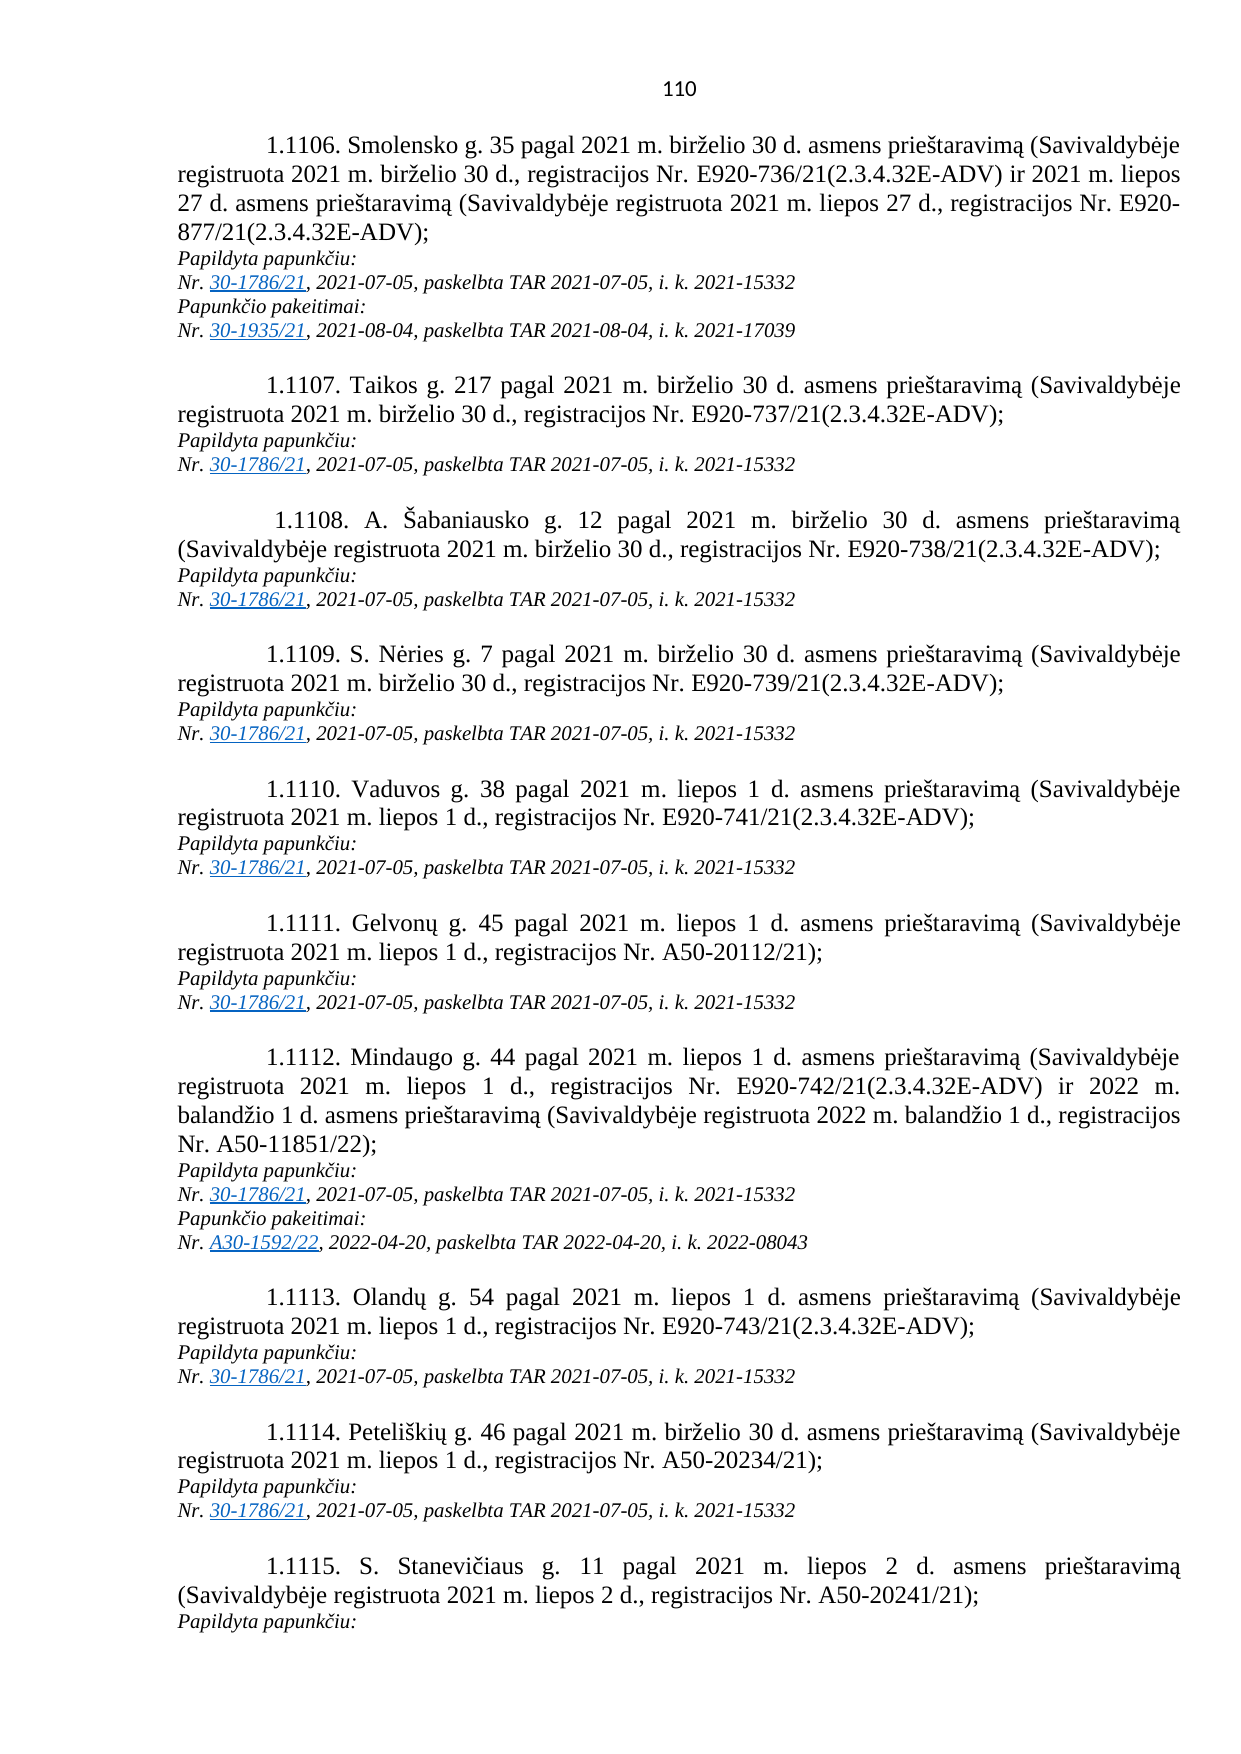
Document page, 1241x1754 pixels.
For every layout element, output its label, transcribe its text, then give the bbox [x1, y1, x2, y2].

text Papildyta papunkčiu: [177, 428, 1181, 452]
text Nr. 30-1786/21, 2021-07-05, paskelbta TAR 2021-07-05, i. k. 2021-15332 [177, 1364, 1181, 1388]
text Nr. 30-1786/21, 2021-07-05, paskelbta TAR 2021-07-05, i. k. 2021-15332 [177, 587, 1181, 611]
text Nr. 30-1786/21, 2021-07-05, paskelbta TAR 2021-07-05, i. k. 2021-15332 [177, 855, 1181, 879]
text 1.1109. S. Nėries g. 7 pagal 2021 m. birželio 30 d. asmens prieštaravimą (Savivaldybėje registruota 2021 m. birželio 30 d., registracijos Nr. E920-739/21(2.3.4.32E-ADV); [177, 639, 1181, 697]
text Nr. 30-1786/21, 2021-07-05, paskelbta TAR 2021-07-05, i. k. 2021-15332 [177, 1498, 1181, 1522]
text Papildyta papunkčiu: [177, 1609, 1181, 1633]
text Nr. 30-1935/21, 2021-08-04, paskelbta TAR 2021-08-04, i. k. 2021-17039 [177, 318, 1181, 342]
text Papildyta papunkčiu: [177, 562, 1181, 587]
text 1.1110. Vaduvos g. 38 pagal 2021 m. liepos 1 d. asmens prieštaravimą (Savivaldybėje registruota 2021 m. liepos 1 d., registracijos Nr. E920-741/21(2.3.4.32E-ADV); [177, 774, 1181, 831]
text Papildyta papunkčiu: [177, 1340, 1181, 1364]
text 1.1107. Taikos g. 217 pagal 2021 m. birželio 30 d. asmens prieštaravimą (Savivaldybėje registruota 2021 m. birželio 30 d., registracijos Nr. E920-737/21(2.3.4.32E-ADV); [177, 371, 1181, 428]
text Nr. 30-1786/21, 2021-07-05, paskelbta TAR 2021-07-05, i. k. 2021-15332 [177, 452, 1181, 476]
text Nr. A30-1592/22, 2022-04-20, paskelbta TAR 2022-04-20, i. k. 2022-08043 [177, 1230, 1181, 1254]
text Papunkčio pakeitimai: [177, 294, 1181, 318]
text Papildyta papunkčiu: [177, 246, 1181, 270]
text 1.1115. S. Stanevičiaus g. 11 pagal 2021 m. liepos 2 d. asmens prieštaravimą (Savivaldybėje registruota 2021 m. liepos 2 d., registracijos Nr. A50-20241/21); [177, 1551, 1181, 1609]
text 1.1114. Peteliškių g. 46 pagal 2021 m. birželio 30 d. asmens prieštaravimą (Savivaldybėje registruota 2021 m. liepos 1 d., registracijos Nr. A50-20234/21); [177, 1417, 1181, 1474]
text 1.1113. Olandų g. 54 pagal 2021 m. liepos 1 d. asmens prieštaravimą (Savivaldybėje registruota 2021 m. liepos 1 d., registracijos Nr. E920-743/21(2.3.4.32E-ADV); [177, 1282, 1181, 1340]
text Nr. 30-1786/21, 2021-07-05, paskelbta TAR 2021-07-05, i. k. 2021-15332 [177, 270, 1181, 294]
text Nr. 30-1786/21, 2021-07-05, paskelbta TAR 2021-07-05, i. k. 2021-15332 [177, 721, 1181, 745]
text Nr. 30-1786/21, 2021-07-05, paskelbta TAR 2021-07-05, i. k. 2021-15332 [177, 990, 1181, 1014]
text Papildyta papunkčiu: [177, 966, 1181, 990]
text Papildyta papunkčiu: [177, 831, 1181, 855]
text Papildyta papunkčiu: [177, 1474, 1181, 1498]
text 1.1108. A. Šabaniausko g. 12 pagal 2021 m. birželio 30 d. asmens prieštaravimą (Savivaldybėje registruota 2021 m. birželio 30 d., registracijos Nr. E920-738/21(2.3.4.32E-ADV); [177, 505, 1181, 562]
text Nr. 30-1786/21, 2021-07-05, paskelbta TAR 2021-07-05, i. k. 2021-15332 [177, 1182, 1181, 1206]
text 1.1111. Gelvonų g. 45 pagal 2021 m. liepos 1 d. asmens prieštaravimą (Savivaldybėje registruota 2021 m. liepos 1 d., registracijos Nr. A50-20112/21); [177, 908, 1181, 966]
text 1.1106. Smolensko g. 35 pagal 2021 m. birželio 30 d. asmens prieštaravimą (Savivaldybėje registruota 2021 m. birželio 30 d., registracijos Nr. E920-736/21(2.3.4.32E-ADV) ir 2021 m. liepos 27 d. asmens prieštaravimą (Savivaldybėje registruota 2021 m. liepos 27 d., registracijos Nr. E920-877/21(2.3.4.32E-ADV); [177, 131, 1181, 246]
text Papildyta papunkčiu: [177, 697, 1181, 721]
text Papunkčio pakeitimai: [177, 1206, 1181, 1230]
text 1.1112. Mindaugo g. 44 pagal 2021 m. liepos 1 d. asmens prieštaravimą (Savivaldybėje registruota 2021 m. liepos 1 d., registracijos Nr. E920-742/21(2.3.4.32E-ADV) ir 2022 m. balandžio 1 d. asmens prieštaravimą (Savivaldybėje registruota 2022 m. balandžio 1 d., registracijos Nr. A50-11851/22); [177, 1042, 1181, 1157]
text Papildyta papunkčiu: [177, 1157, 1181, 1182]
